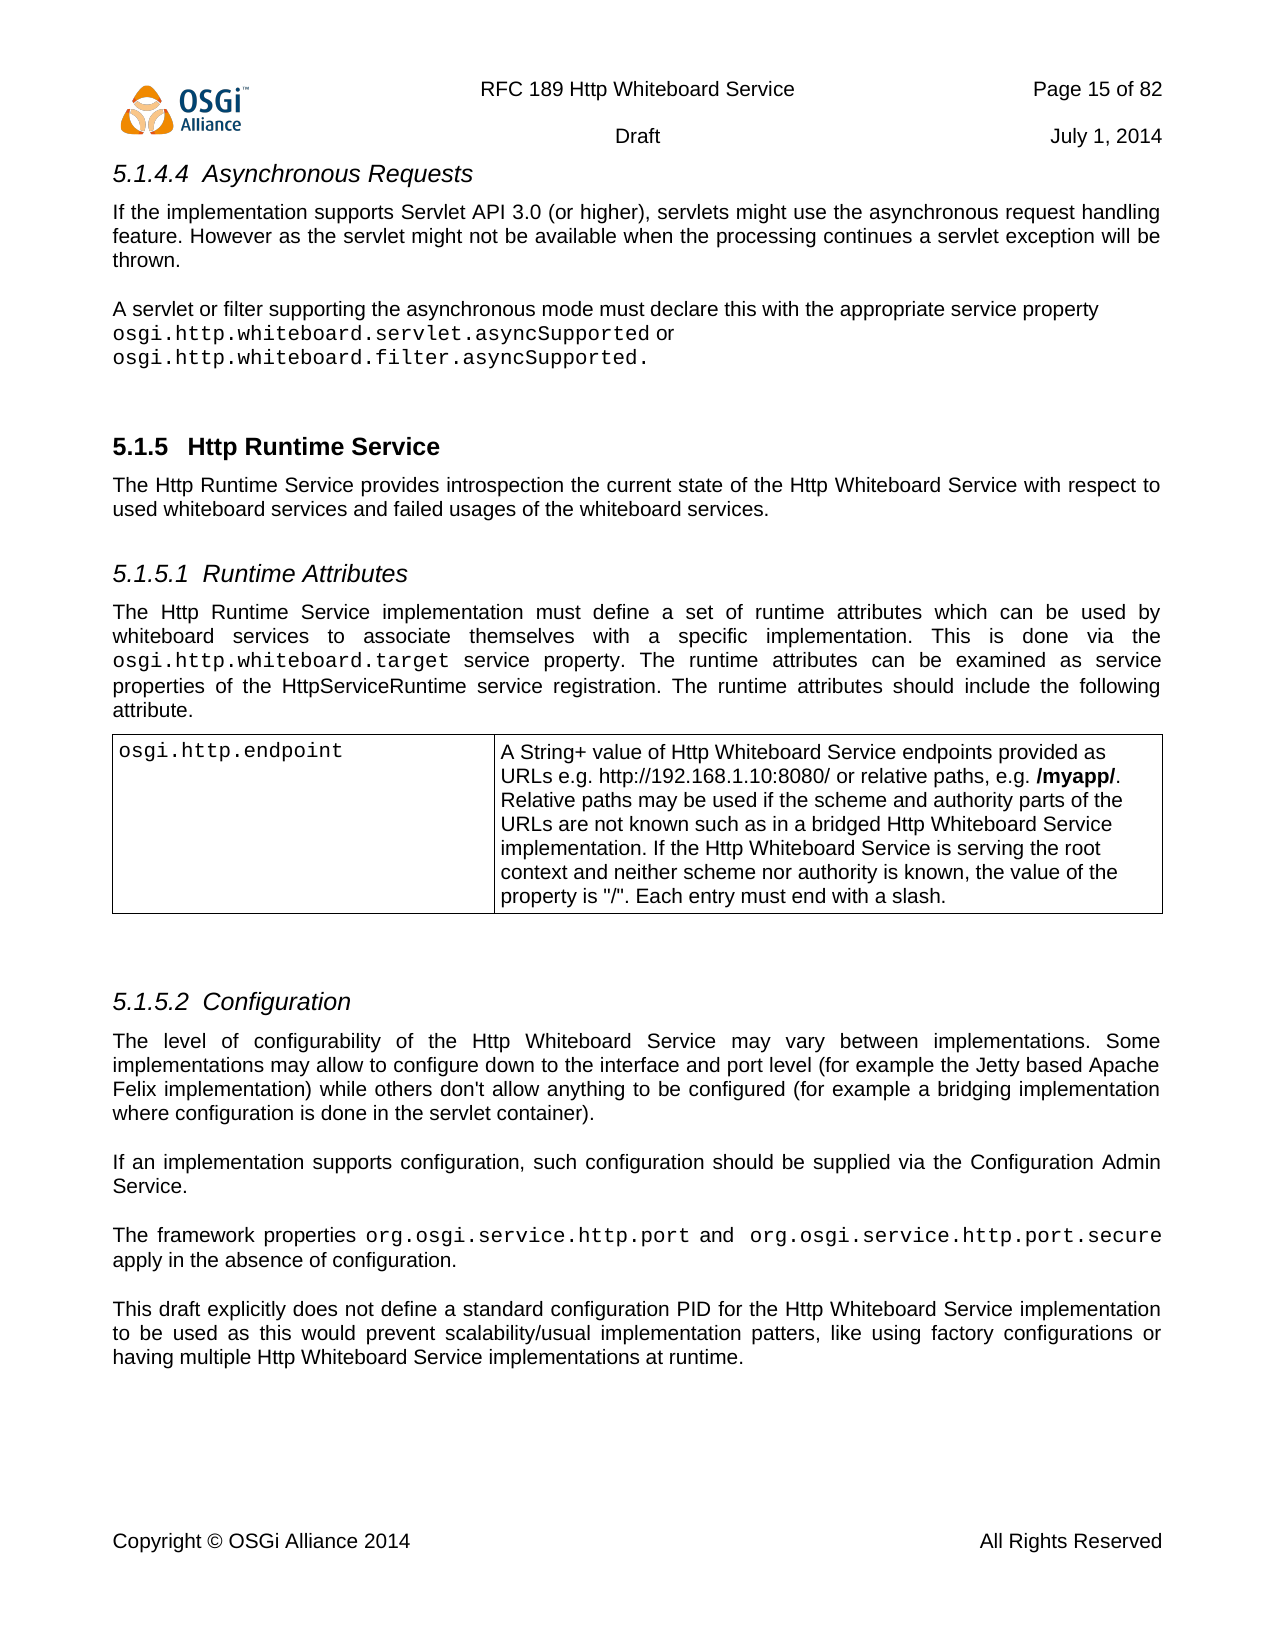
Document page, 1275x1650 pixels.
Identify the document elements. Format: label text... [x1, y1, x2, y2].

text A servlet or filter supporting the asynchronous mode must declare this with the appropriate service property osgi.http.whiteboard.servlet.asyncSupported or osgi.http.whiteboard.filter.asyncSupported. [112, 297, 1162, 371]
text The framework properties org.osgi.service.http.port and org.osgi.service.http.port.secure apply in the absence of configuration. [112, 1222, 1162, 1272]
text The Http Runtime Service implementation must define a set of runtime attributes which can be used by whiteboard services to associate themselves with a specific implementation. This is done via the osgi.http.whiteboard.target service property. The runtime attributes can be examined as service properties of the HttpServiceRuntime service registration. The runtime attributes should include the following attribute. [112, 600, 1162, 722]
picture [113, 78, 257, 142]
table_header osgi.http.endpoint [113, 735, 494, 913]
subtitle Runtime Attributes [112, 559, 1162, 587]
subtitle Configuration [112, 987, 1162, 1016]
text This draft explicitly does not define a standard configuration PID for the Http Whiteboard Service implementation to be used as this would prevent scalability/usual implementation patters, like using factory configurations or having multiple Http Whiteboard Service implementations at runtime. [112, 1297, 1162, 1369]
text The level of configurability of the Http Whiteboard Service may vary between implementations. Some implementations may allow to configure down to the interface and port level (for example the Jetty based Apache Felix implementation) while others don't allow anything to be configured (for example a bridging implementation where configuration is done in the servlet container). [112, 1029, 1162, 1124]
table_header A String+ value of Http Whiteboard Service endpoints provided as URLs e.g. http://192.168.1.10:8080/ or relative paths, e.g. /myapp/. Relative paths may be used if the scheme and authority parts of the URLs are not known such as in a bridged Http Whiteboard Service implementation. If the Http Whiteboard Service is serving the root context and neither scheme nor authority is known, the value of the property is "/". Each entry must end with a slash. [495, 735, 1162, 913]
text If an implementation supports configuration, such configuration should be supplied via the Configuration Admin Service. [112, 1149, 1162, 1197]
text The Http Runtime Service provides introspection the current state of the Http Whiteboard Service with respect to used whiteboard services and failed usages of the whiteboard services. [112, 473, 1162, 521]
subtitle Asynchronous Requests [112, 159, 1162, 188]
subtitle Http Runtime Service [112, 432, 1162, 461]
text If the implementation supports Servlet API 3.0 (or higher), servlets might use the asynchronous request handling feature. However as the servlet might not be available when the processing continues a servlet exception will be thrown. [112, 200, 1162, 272]
